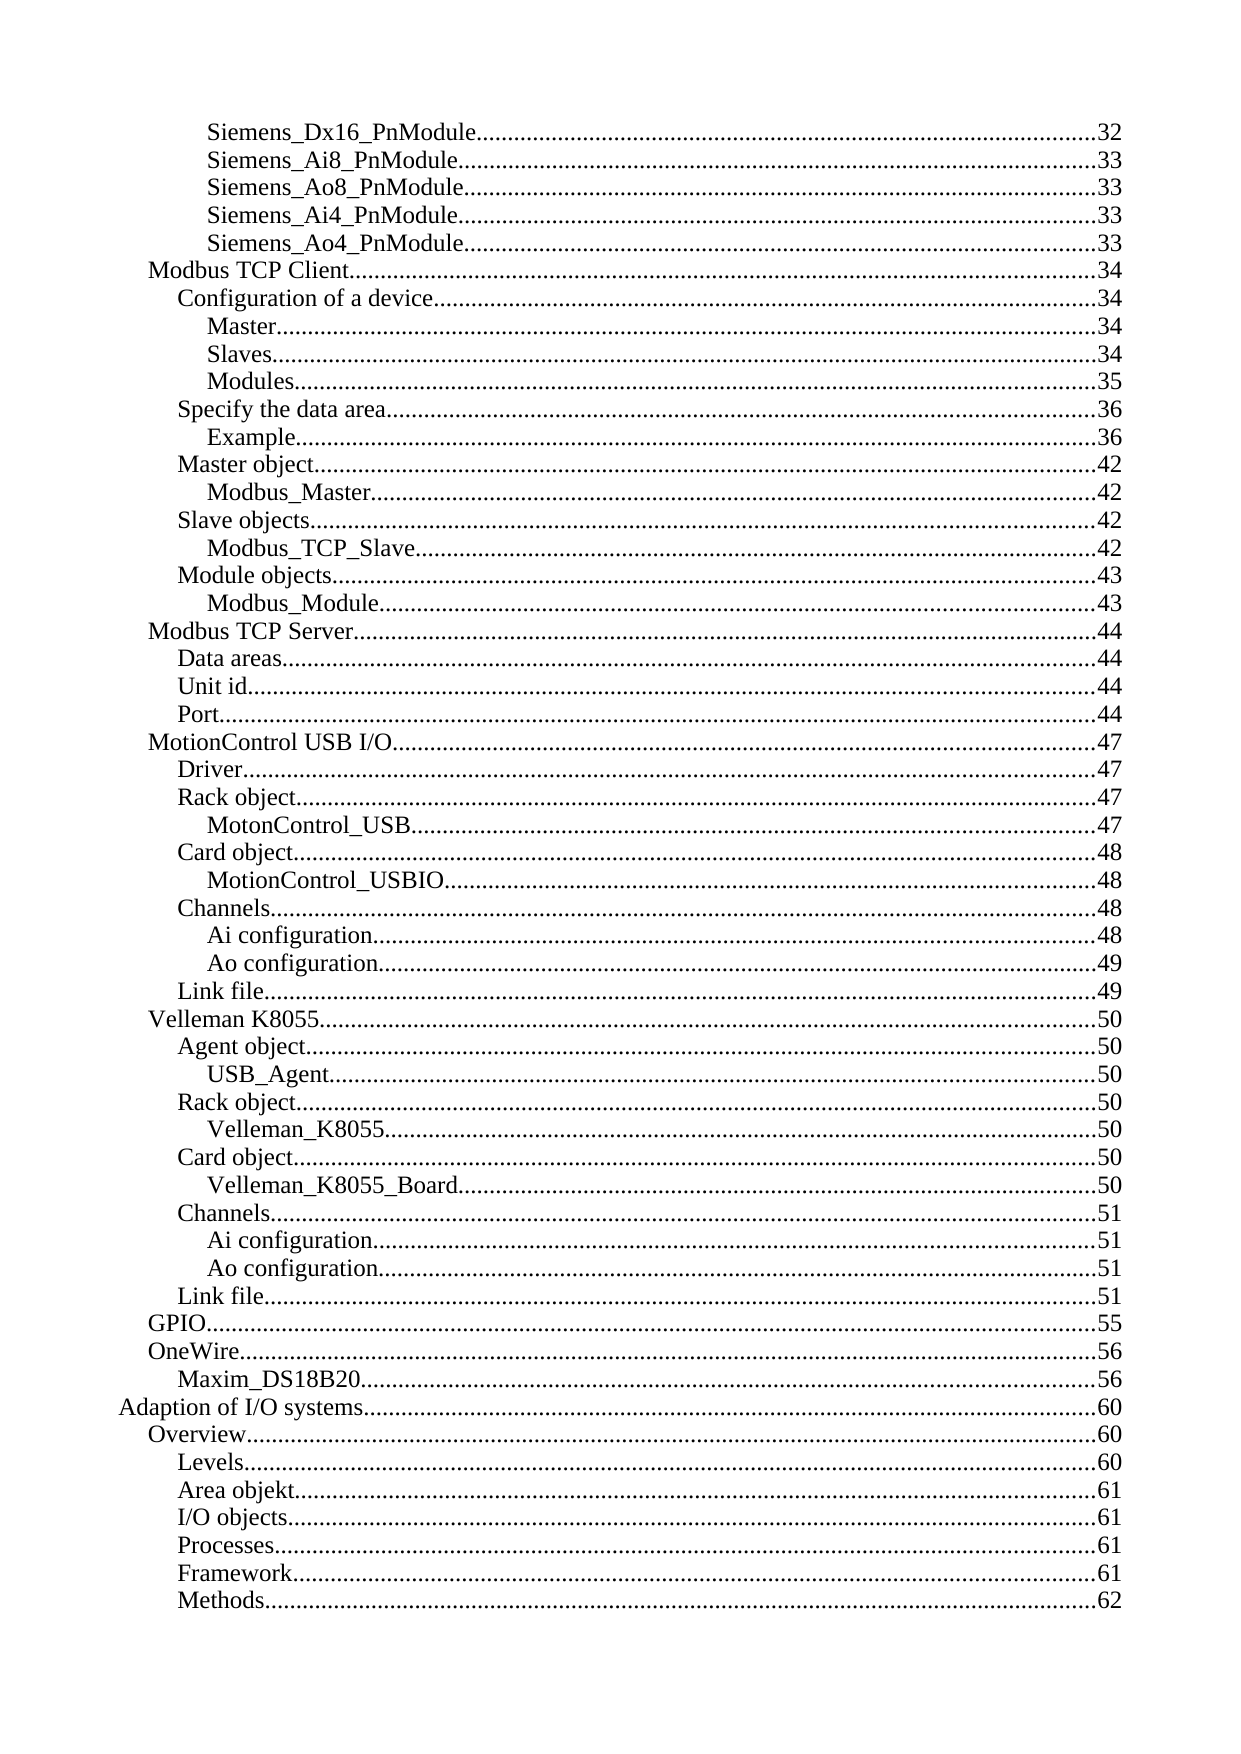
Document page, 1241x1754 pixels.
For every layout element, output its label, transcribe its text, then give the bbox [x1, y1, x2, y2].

text Example 36 [207, 423, 1122, 451]
text Rack object 47 [177, 783, 1122, 811]
text Slave objects 42 [177, 506, 1122, 534]
text MotonControl_USB 47 [207, 811, 1122, 838]
text Card object 48 [177, 838, 1122, 866]
text Agent object 50 [177, 1032, 1122, 1060]
text Framework 61 [177, 1559, 1122, 1587]
text Adaption of I/O systems 60 [118, 1393, 1122, 1420]
text Area objekt 61 [177, 1476, 1122, 1503]
text Velleman_K8055 50 [207, 1116, 1122, 1143]
text Master object 42 [177, 451, 1122, 478]
text Port 44 [177, 700, 1122, 728]
text USB_Agent 50 [207, 1060, 1122, 1088]
text Modbus_Master 42 [207, 478, 1122, 506]
text Ai configuration 48 [207, 922, 1122, 949]
text Overview 60 [148, 1420, 1122, 1448]
text Siemens_Ao8_PnModule 33 [207, 173, 1122, 201]
text Unit id 44 [177, 672, 1122, 700]
text I/O objects 61 [177, 1503, 1122, 1531]
text Driver 47 [177, 755, 1122, 783]
text OneWire 56 [148, 1337, 1122, 1365]
text Master 34 [207, 312, 1122, 340]
text Slaves 34 [207, 340, 1122, 367]
text Modbus TCP Client 34 [148, 257, 1122, 284]
text Card object 50 [177, 1143, 1122, 1171]
text Configuration of a device 34 [177, 284, 1122, 312]
text Ai configuration 51 [207, 1226, 1122, 1254]
text Link file 51 [177, 1282, 1122, 1309]
text Channels 51 [177, 1199, 1122, 1226]
text MotionControl USB I/O 47 [148, 728, 1122, 755]
text Module objects 43 [177, 561, 1122, 589]
text Siemens_Ao4_PnModule 33 [207, 229, 1122, 257]
text Siemens_Ai4_PnModule 33 [207, 201, 1122, 229]
text Modules 35 [207, 367, 1122, 395]
text Ao configuration 51 [207, 1254, 1122, 1282]
text GPIO 55 [148, 1309, 1122, 1337]
text Modbus TCP Server 44 [148, 617, 1122, 644]
text Rack object 50 [177, 1088, 1122, 1116]
text Link file 49 [177, 977, 1122, 1005]
text Modbus_TCP_Slave 42 [207, 534, 1122, 561]
text Velleman_K8055_Board 50 [207, 1171, 1122, 1199]
text Processes 61 [177, 1531, 1122, 1559]
text MotionControl_USBIO 48 [207, 866, 1122, 894]
text Channels 48 [177, 894, 1122, 922]
text Data areas 44 [177, 644, 1122, 672]
text Specify the data area 36 [177, 395, 1122, 423]
text Modbus_Module 43 [207, 589, 1122, 617]
text Levels 60 [177, 1448, 1122, 1476]
text Siemens_Dx16_PnModule 32 [207, 118, 1122, 146]
text Velleman K8055 50 [148, 1005, 1122, 1032]
text Ao configuration 49 [207, 949, 1122, 977]
text Siemens_Ai8_PnModule 33 [207, 146, 1122, 173]
text Maxim_DS18B20 56 [177, 1365, 1122, 1393]
text Methods 62 [177, 1587, 1122, 1614]
